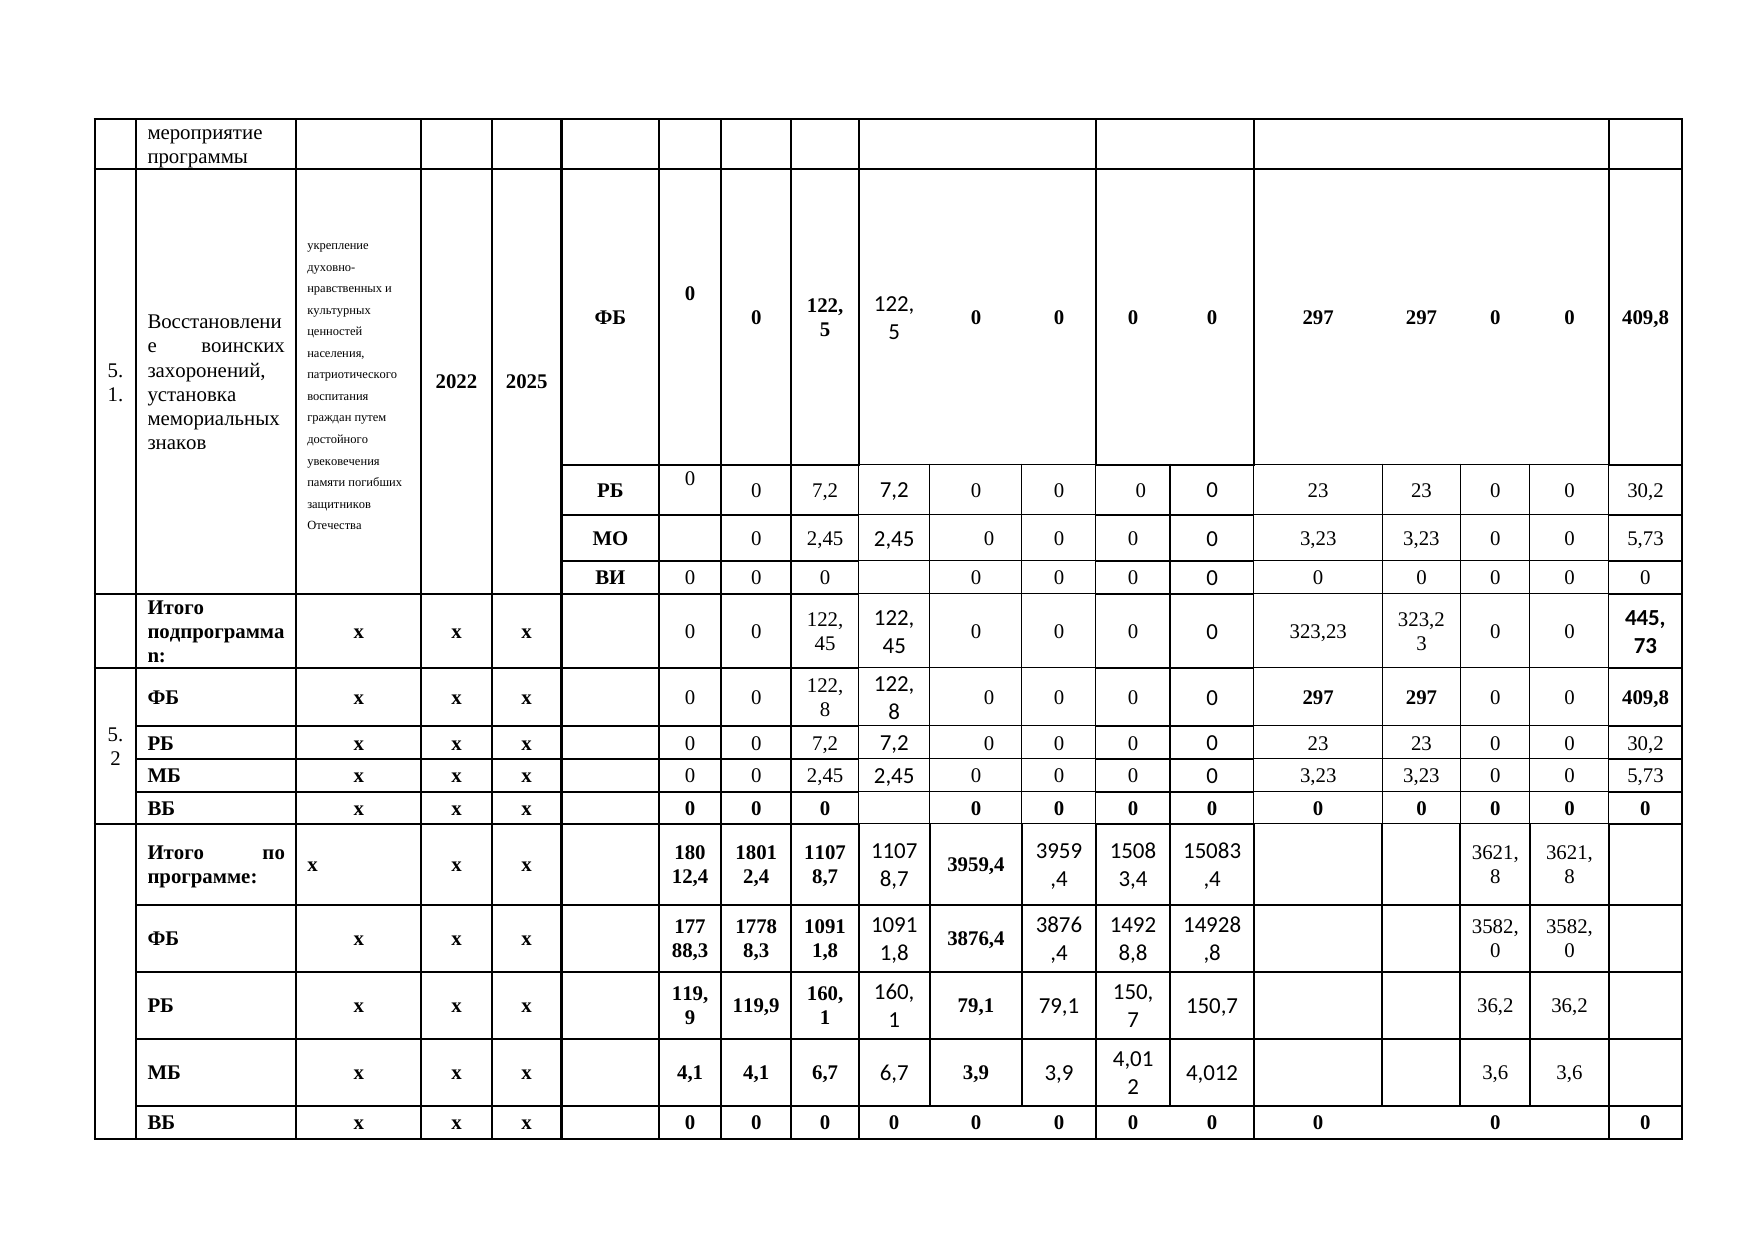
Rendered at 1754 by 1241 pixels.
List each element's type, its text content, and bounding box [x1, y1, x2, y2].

table_cell x [493, 793, 560, 823]
table_cell 0 [1461, 759, 1529, 791]
table_cell 0 [1383, 792, 1460, 823]
table_cell 0 [1171, 727, 1253, 758]
table_cell 0 [722, 595, 790, 667]
table_cell [1610, 906, 1681, 971]
table_cell 0 [722, 1107, 790, 1137]
table_cell 0 [722, 170, 790, 463]
table_cell 0 [930, 561, 1021, 593]
table_cell x [297, 973, 420, 1038]
table_cell 0 [660, 760, 720, 791]
table_cell 3621,8 [1531, 824, 1608, 903]
table_cell [563, 120, 658, 168]
table_cell 7,2 [792, 466, 858, 514]
table_cell 0 [660, 562, 720, 593]
table_cell 2,45 [792, 516, 858, 560]
table_cell 0 [1530, 561, 1608, 593]
table_cell 3959,4 [1023, 824, 1095, 903]
table_cell [1530, 1107, 1608, 1137]
table_cell 0 [1171, 760, 1253, 791]
table_cell [563, 1040, 658, 1105]
table_cell [1383, 906, 1459, 971]
table_cell 0 [1022, 515, 1095, 560]
table_cell 6,7 [860, 1040, 929, 1105]
table_cell Восстановление воинских захоронений, установка мемориальных знаков [137, 170, 295, 593]
table_cell 0 [722, 727, 790, 758]
table_cell 0 [930, 668, 1021, 725]
table_cell Итого подпрограмма n: [137, 595, 295, 667]
table_cell [1460, 120, 1530, 168]
table_cell 0 [930, 465, 1021, 514]
table_cell 0 [1609, 793, 1681, 823]
table_cell 36,2 [1531, 973, 1608, 1038]
table_cell 0 [722, 562, 790, 593]
table_cell мероприятие программы [137, 120, 295, 168]
table_cell 0 [1530, 726, 1608, 758]
table_cell 17788,3 [660, 906, 720, 971]
table_cell [1255, 120, 1382, 168]
table_cell [1255, 973, 1381, 1038]
table_cell 0 [1022, 668, 1095, 725]
table_cell [563, 595, 658, 667]
table_cell 2025 [493, 170, 560, 593]
table_cell 3959,4 [931, 824, 1021, 903]
table_cell x [493, 595, 560, 667]
table_cell 0 [660, 595, 720, 667]
table_cell 0 [1255, 1107, 1382, 1137]
table_cell x [422, 1107, 491, 1137]
table_cell 79,1 [1023, 973, 1095, 1038]
table_cell 4,1 [660, 1040, 720, 1105]
table_cell 0 [1171, 466, 1253, 514]
table_cell 0 [722, 466, 790, 514]
table_cell [1610, 120, 1681, 168]
table_cell 0 [1096, 595, 1169, 667]
table_cell 3,23 [1383, 759, 1460, 791]
table_cell [563, 906, 658, 971]
table_cell 3621,8 [1461, 824, 1529, 903]
table_cell 3,23 [1254, 759, 1382, 791]
table_cell 0 [1171, 562, 1253, 593]
table_cell 0 [1022, 792, 1095, 823]
table_cell 5.1. [96, 170, 135, 593]
table_cell 23 [1383, 726, 1460, 758]
table_cell 0 [1460, 170, 1530, 463]
table_cell 0 [1022, 1107, 1095, 1137]
table_cell [563, 793, 658, 823]
table_cell 0 [1461, 792, 1529, 823]
table_cell 2,45 [859, 515, 929, 560]
table_cell [1383, 973, 1459, 1038]
table_cell x [493, 760, 560, 791]
table_cell 0 [1097, 170, 1170, 463]
table_cell 5,73 [1609, 760, 1681, 791]
table_cell [1170, 120, 1253, 168]
table_cell 119,9 [722, 973, 790, 1038]
table_cell x [493, 1040, 560, 1105]
table_cell [1530, 120, 1608, 168]
table_cell 0 [1096, 760, 1169, 791]
table_cell 0 [1096, 727, 1169, 758]
table_cell 2,45 [792, 760, 858, 791]
table_cell 323,23 [1383, 594, 1460, 667]
table_cell x [422, 973, 491, 1038]
table_cell 0 [1460, 1107, 1530, 1137]
table_cell 0 [930, 594, 1021, 667]
table_cell [96, 825, 135, 1137]
table_cell 36,2 [1461, 973, 1529, 1038]
table_cell 0 [1022, 759, 1095, 791]
table_cell 0 [1022, 170, 1095, 463]
table_cell 3876,4 [1023, 906, 1095, 971]
table_cell x [493, 825, 560, 903]
table_cell 0 [660, 466, 720, 514]
table_cell 3,9 [931, 1040, 1021, 1105]
table_cell 7,2 [859, 726, 929, 758]
table_cell [930, 120, 1022, 168]
table_cell 297 [1254, 668, 1382, 725]
table_cell [1255, 824, 1381, 903]
table_cell 3,6 [1461, 1040, 1529, 1105]
table_cell 4,012 [1097, 1040, 1169, 1105]
table_cell 0 [660, 793, 720, 823]
table_cell 3582,0 [1531, 906, 1608, 971]
table_cell 10911,8 [792, 906, 858, 971]
table_cell 0 [1096, 669, 1169, 725]
table_cell МБ [137, 1040, 295, 1105]
table_cell 2,45 [859, 759, 929, 791]
table_cell 297 [1382, 170, 1460, 463]
table_cell [792, 120, 858, 168]
table_cell [422, 120, 491, 168]
table_cell РБ [563, 466, 658, 514]
table_cell 0 [792, 793, 858, 823]
table_cell [1383, 1040, 1459, 1105]
table_cell укрепление духовно-нравственных и культурных ценностей населения, патриотического воспитания граждан путем достойного увековечения памяти погибших защитников Отечества [297, 170, 420, 593]
table_cell [1255, 906, 1381, 971]
table_cell РБ [137, 973, 295, 1038]
table_cell Итого по программе: [137, 825, 295, 903]
table_cell 0 [1610, 1107, 1681, 1137]
table_cell x [493, 973, 560, 1038]
table_cell x [422, 669, 491, 725]
table_cell 30,2 [1609, 727, 1681, 758]
table_cell 160,1 [860, 973, 929, 1038]
table_cell 79,1 [931, 973, 1021, 1038]
table_cell 15083,4 [1097, 825, 1169, 903]
table_cell [96, 120, 135, 168]
table_cell 5.2 [96, 669, 135, 823]
table_cell x [493, 906, 560, 971]
table_cell [563, 1107, 658, 1137]
table_cell 0 [1170, 170, 1253, 463]
table_cell 297 [1383, 668, 1460, 725]
table_cell [1610, 973, 1681, 1038]
table_cell [563, 760, 658, 791]
table_cell [1383, 824, 1459, 903]
table_cell 150,7 [1171, 973, 1253, 1038]
table_cell 4,1 [722, 1040, 790, 1105]
table_cell [563, 669, 658, 725]
table_cell x [297, 906, 420, 971]
table_cell 4,012 [1171, 1040, 1253, 1105]
table_cell 0 [930, 792, 1021, 823]
table_cell ВБ [137, 1107, 295, 1137]
table_cell 7,2 [792, 727, 858, 758]
table_cell [859, 792, 929, 823]
table_cell [1382, 120, 1460, 168]
table_cell x [297, 825, 420, 903]
table_cell 0 [660, 170, 720, 463]
table_cell 14928,8 [1171, 906, 1253, 971]
table_cell 0 [1022, 465, 1095, 514]
table_cell 0 [660, 1107, 720, 1137]
table_cell 297 [1255, 170, 1382, 463]
table_cell 0 [1096, 516, 1169, 560]
table_cell x [493, 1107, 560, 1137]
table_cell [493, 120, 560, 168]
table_cell [563, 973, 658, 1038]
table_cell 0 [1530, 668, 1608, 725]
table_cell 17788,3 [722, 906, 790, 971]
table_cell 122,45 [859, 594, 929, 667]
table_cell 11078,7 [860, 824, 929, 903]
table_cell 0 [860, 1107, 929, 1137]
table_cell x [297, 1040, 420, 1105]
table_cell 409,8 [1609, 669, 1681, 725]
table_cell 0 [1461, 561, 1529, 593]
table_cell [1382, 1107, 1460, 1137]
table_cell 0 [1461, 465, 1529, 514]
table_cell 0 [1096, 793, 1169, 823]
table_cell [660, 120, 720, 168]
table_cell x [422, 727, 491, 758]
table_cell x [297, 760, 420, 791]
table_cell ФБ [137, 906, 295, 971]
table_cell 0 [1171, 595, 1253, 667]
table_cell 0 [930, 170, 1022, 463]
table_cell [722, 120, 790, 168]
table_cell [563, 727, 658, 758]
table_cell [859, 561, 929, 593]
table_cell 23 [1254, 465, 1382, 514]
table_cell 0 [660, 727, 720, 758]
table_cell [297, 120, 420, 168]
table_cell 0 [930, 726, 1021, 758]
table_cell 0 [1461, 594, 1529, 667]
table_cell 0 [792, 562, 858, 593]
table_cell 6,7 [792, 1040, 858, 1105]
table_cell 0 [722, 793, 790, 823]
table_cell x [422, 760, 491, 791]
table_cell 0 [1461, 726, 1529, 758]
table_cell 0 [1530, 792, 1608, 823]
table_cell ФБ [137, 669, 295, 725]
table_cell 323,23 [1254, 594, 1382, 667]
table_cell x [422, 825, 491, 903]
table_cell 14928,8 [1097, 906, 1169, 971]
table_cell 2022 [422, 170, 491, 593]
table_cell 0 [1171, 793, 1253, 823]
table_cell 23 [1254, 726, 1382, 758]
table_cell 0 [1254, 792, 1382, 823]
table_cell 0 [1171, 669, 1253, 725]
table_cell 409,8 [1610, 170, 1681, 463]
table_cell ФБ [563, 170, 658, 463]
table_cell x [422, 793, 491, 823]
table_cell x [297, 1107, 420, 1137]
table_cell x [297, 793, 420, 823]
table_cell 0 [1461, 668, 1529, 725]
table_cell 0 [1530, 515, 1608, 560]
table_cell 15083,4 [1171, 825, 1253, 903]
table_cell 0 [722, 760, 790, 791]
table_cell 3,6 [1531, 1040, 1608, 1105]
table_cell 0 [1096, 562, 1169, 593]
table_cell 0 [1383, 561, 1460, 593]
table_cell 445,73 [1609, 595, 1681, 667]
table_cell 122,45 [792, 595, 858, 667]
table_cell [96, 595, 135, 667]
table_cell 119,9 [660, 973, 720, 1038]
table_cell x [297, 595, 420, 667]
table_cell 3,9 [1023, 1040, 1095, 1105]
table_cell 0 [722, 516, 790, 560]
table_cell [860, 120, 929, 168]
table_cell 0 [1096, 466, 1169, 514]
table_cell 0 [722, 669, 790, 725]
table_cell 0 [930, 515, 1021, 560]
table_cell 150,7 [1097, 973, 1169, 1038]
table_cell 0 [1530, 594, 1608, 667]
table_cell 0 [1530, 759, 1608, 791]
table_cell МБ [137, 760, 295, 791]
table_cell 23 [1383, 465, 1460, 514]
table_cell 3,23 [1254, 515, 1382, 560]
table_cell 0 [1097, 1107, 1170, 1137]
table_cell x [297, 669, 420, 725]
table_cell 7,2 [859, 465, 929, 514]
table_cell [1255, 1040, 1381, 1105]
table_cell 0 [1254, 561, 1382, 593]
table_cell 18012,4 [722, 825, 790, 903]
table_cell 5,73 [1609, 516, 1681, 560]
table_cell 160,1 [792, 973, 858, 1038]
table_cell x [422, 906, 491, 971]
table_cell 0 [1171, 516, 1253, 560]
table_cell 10911,8 [860, 906, 929, 971]
table_cell x [422, 595, 491, 667]
table_cell 3582,0 [1461, 906, 1529, 971]
table_cell ВИ [563, 562, 658, 593]
table_cell 3876,4 [931, 906, 1021, 971]
table_cell 122,5 [792, 170, 858, 463]
table_cell ВБ [137, 793, 295, 823]
table_cell 0 [1022, 726, 1095, 758]
table_cell 0 [660, 669, 720, 725]
table_cell 0 [1022, 594, 1095, 667]
table_cell МО [563, 516, 658, 560]
table_cell x [422, 1040, 491, 1105]
table_cell 3,23 [1383, 515, 1460, 560]
table_cell x [297, 727, 420, 758]
table_cell 0 [930, 1107, 1022, 1137]
table_cell 0 [1461, 515, 1529, 560]
table_cell 122,8 [859, 668, 929, 725]
table_cell x [493, 669, 560, 725]
table_cell 0 [1170, 1107, 1253, 1137]
table_cell 0 [1022, 561, 1095, 593]
table_cell 0 [1530, 465, 1608, 514]
table_cell 122,8 [792, 669, 858, 725]
table_cell [660, 516, 720, 560]
table_cell 122,5 [860, 170, 929, 463]
table_cell [1022, 120, 1095, 168]
table_cell 18012,4 [660, 825, 720, 903]
table_cell 30,2 [1609, 466, 1681, 514]
table_cell РБ [137, 727, 295, 758]
table_cell [1610, 1040, 1681, 1105]
table_cell [1610, 825, 1681, 903]
table_cell [563, 825, 658, 903]
table_cell 0 [1609, 562, 1681, 593]
table_cell 0 [1530, 170, 1608, 463]
table_cell 11078,7 [792, 825, 858, 903]
table_cell x [493, 727, 560, 758]
table_cell [1097, 120, 1170, 168]
table_cell 0 [792, 1107, 858, 1137]
table_cell 0 [930, 759, 1021, 791]
